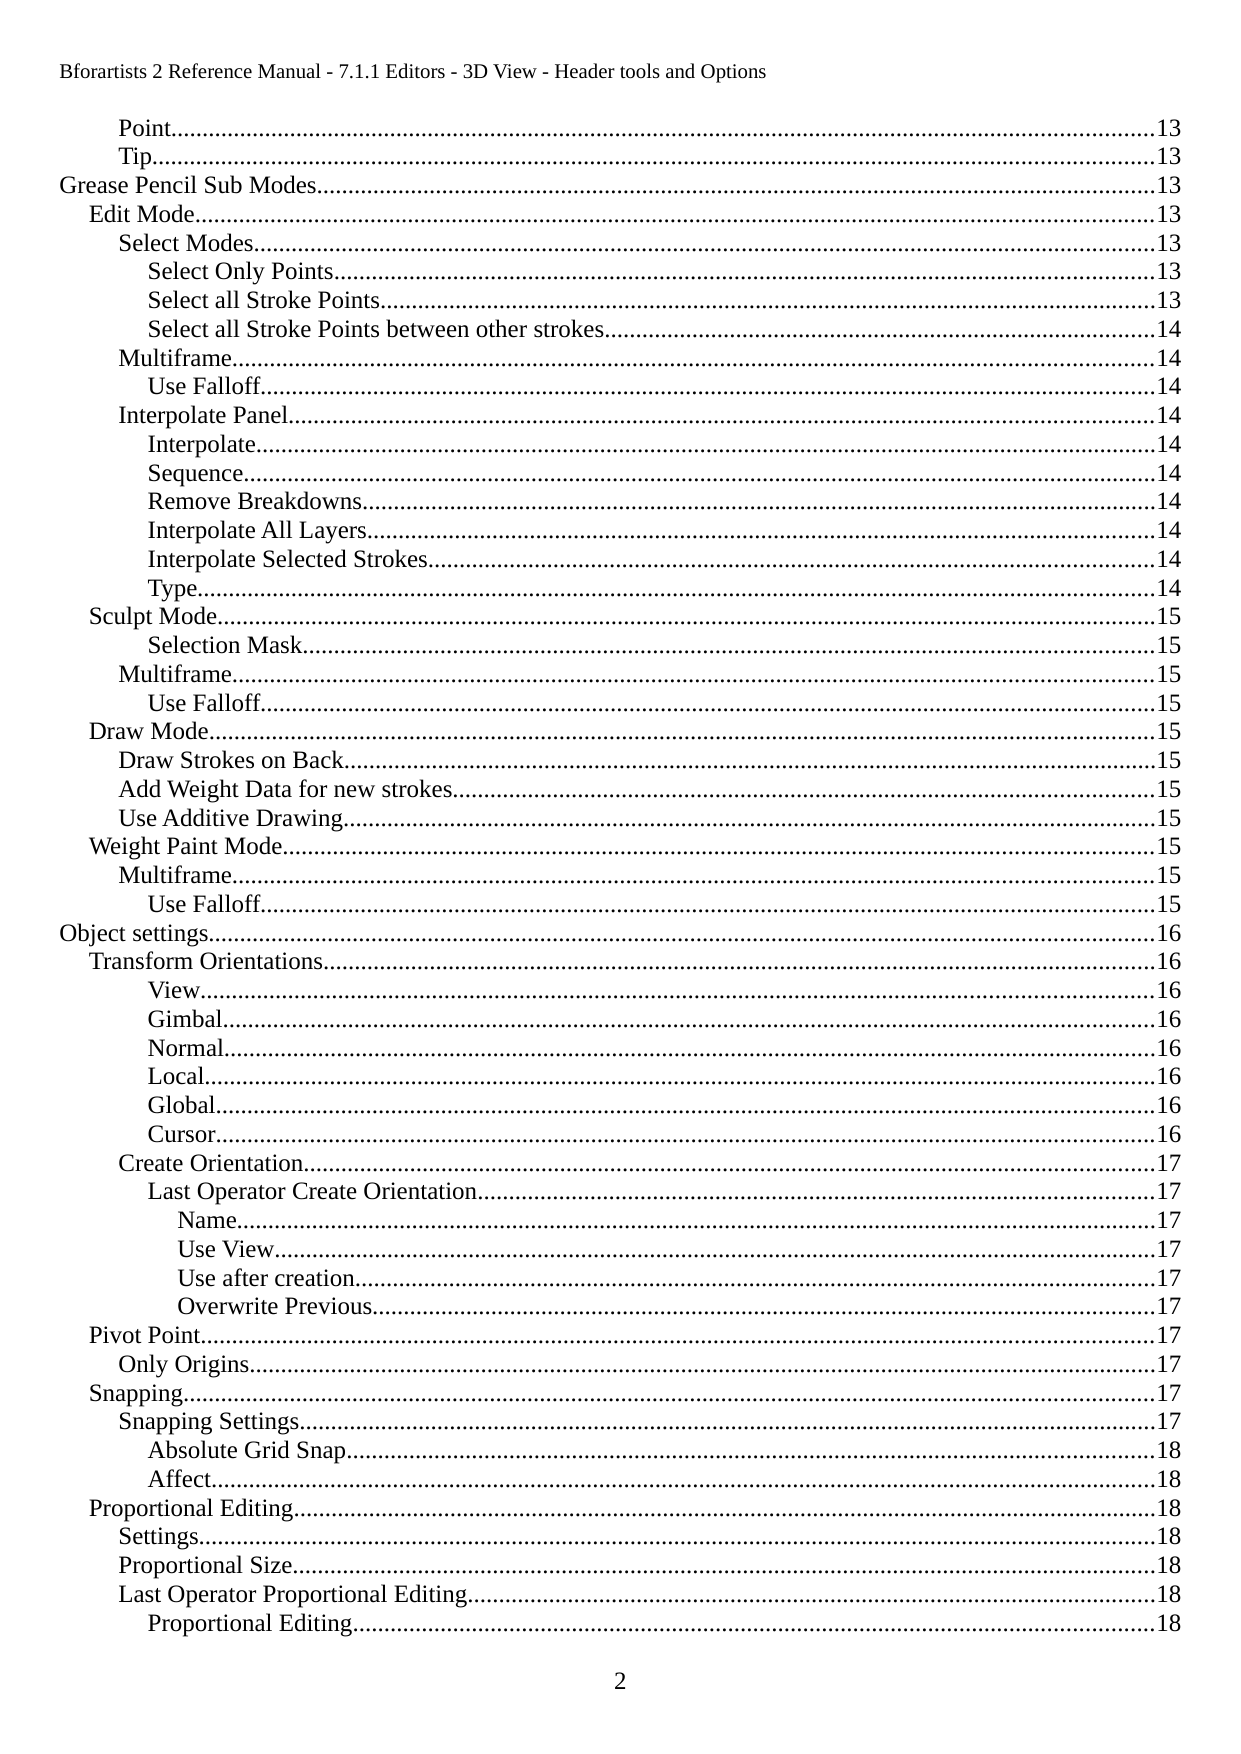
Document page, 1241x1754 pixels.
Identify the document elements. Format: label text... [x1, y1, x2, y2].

text Grease Pencil Sub Modes 13 [59, 170, 1181, 199]
text Create Orientation 17 [118, 1148, 1181, 1176]
text Affect 18 [147, 1464, 1181, 1493]
text Cursor 16 [147, 1119, 1181, 1148]
text Proportional Size 18 [118, 1550, 1181, 1579]
text Remove Breakdowns 14 [147, 486, 1181, 515]
text Select all Stroke Points between other strokes 14 [147, 314, 1181, 343]
text Absolute Grid Snap 18 [147, 1435, 1181, 1464]
text Select Modes 13 [118, 228, 1181, 256]
text Use Falloff 15 [147, 688, 1181, 716]
text Proportional Editing 18 [147, 1608, 1181, 1636]
text Last Operator Create Orientation 17 [147, 1176, 1181, 1205]
text Global 16 [147, 1090, 1181, 1119]
text Interpolate Selected Strokes 14 [147, 544, 1181, 573]
text Object settings 16 [59, 918, 1181, 946]
text Snapping Settings 17 [118, 1406, 1181, 1435]
text Select Only Points 13 [147, 256, 1181, 285]
text Normal 16 [147, 1033, 1181, 1061]
text Local 16 [147, 1061, 1181, 1090]
text Settings 18 [118, 1521, 1181, 1550]
text Select all Stroke Points 13 [147, 285, 1181, 314]
text Overwrite Previous 17 [177, 1291, 1181, 1320]
text Use Falloff 14 [147, 371, 1181, 400]
text Point 13 [118, 113, 1181, 141]
text Tip 13 [118, 141, 1181, 170]
text Transform Orientations 16 [88, 946, 1181, 975]
text Gimbal 16 [147, 1004, 1181, 1033]
text Name 17 [177, 1205, 1181, 1234]
text Use Falloff 15 [147, 889, 1181, 918]
text View 16 [147, 975, 1181, 1004]
text Last Operator Proportional Editing 18 [118, 1579, 1181, 1608]
text Type 14 [147, 573, 1181, 601]
text Snapping 17 [88, 1378, 1181, 1406]
text Add Weight Data for new strokes 15 [118, 774, 1181, 803]
text Multiframe 15 [118, 659, 1181, 688]
text Pivot Point 17 [88, 1320, 1181, 1349]
text Interpolate All Layers 14 [147, 515, 1181, 544]
text Interpolate 14 [147, 429, 1181, 458]
text Sculpt Mode 15 [88, 601, 1181, 630]
text Selection Mask 15 [147, 630, 1181, 659]
text Sequence 14 [147, 458, 1181, 486]
text Draw Strokes on Back 15 [118, 745, 1181, 774]
text Weight Paint Mode 15 [88, 831, 1181, 860]
text Use View 17 [177, 1234, 1181, 1263]
text Use after creation 17 [177, 1263, 1181, 1291]
text Multiframe 14 [118, 343, 1181, 371]
text Edit Mode 13 [88, 199, 1181, 228]
text Proportional Editing 18 [88, 1493, 1181, 1521]
text Draw Mode 15 [88, 716, 1181, 745]
text Multiframe 15 [118, 860, 1181, 889]
text Use Additive Drawing 15 [118, 803, 1181, 831]
text Interpolate Panel 14 [118, 400, 1181, 429]
text Only Origins 17 [118, 1349, 1181, 1378]
